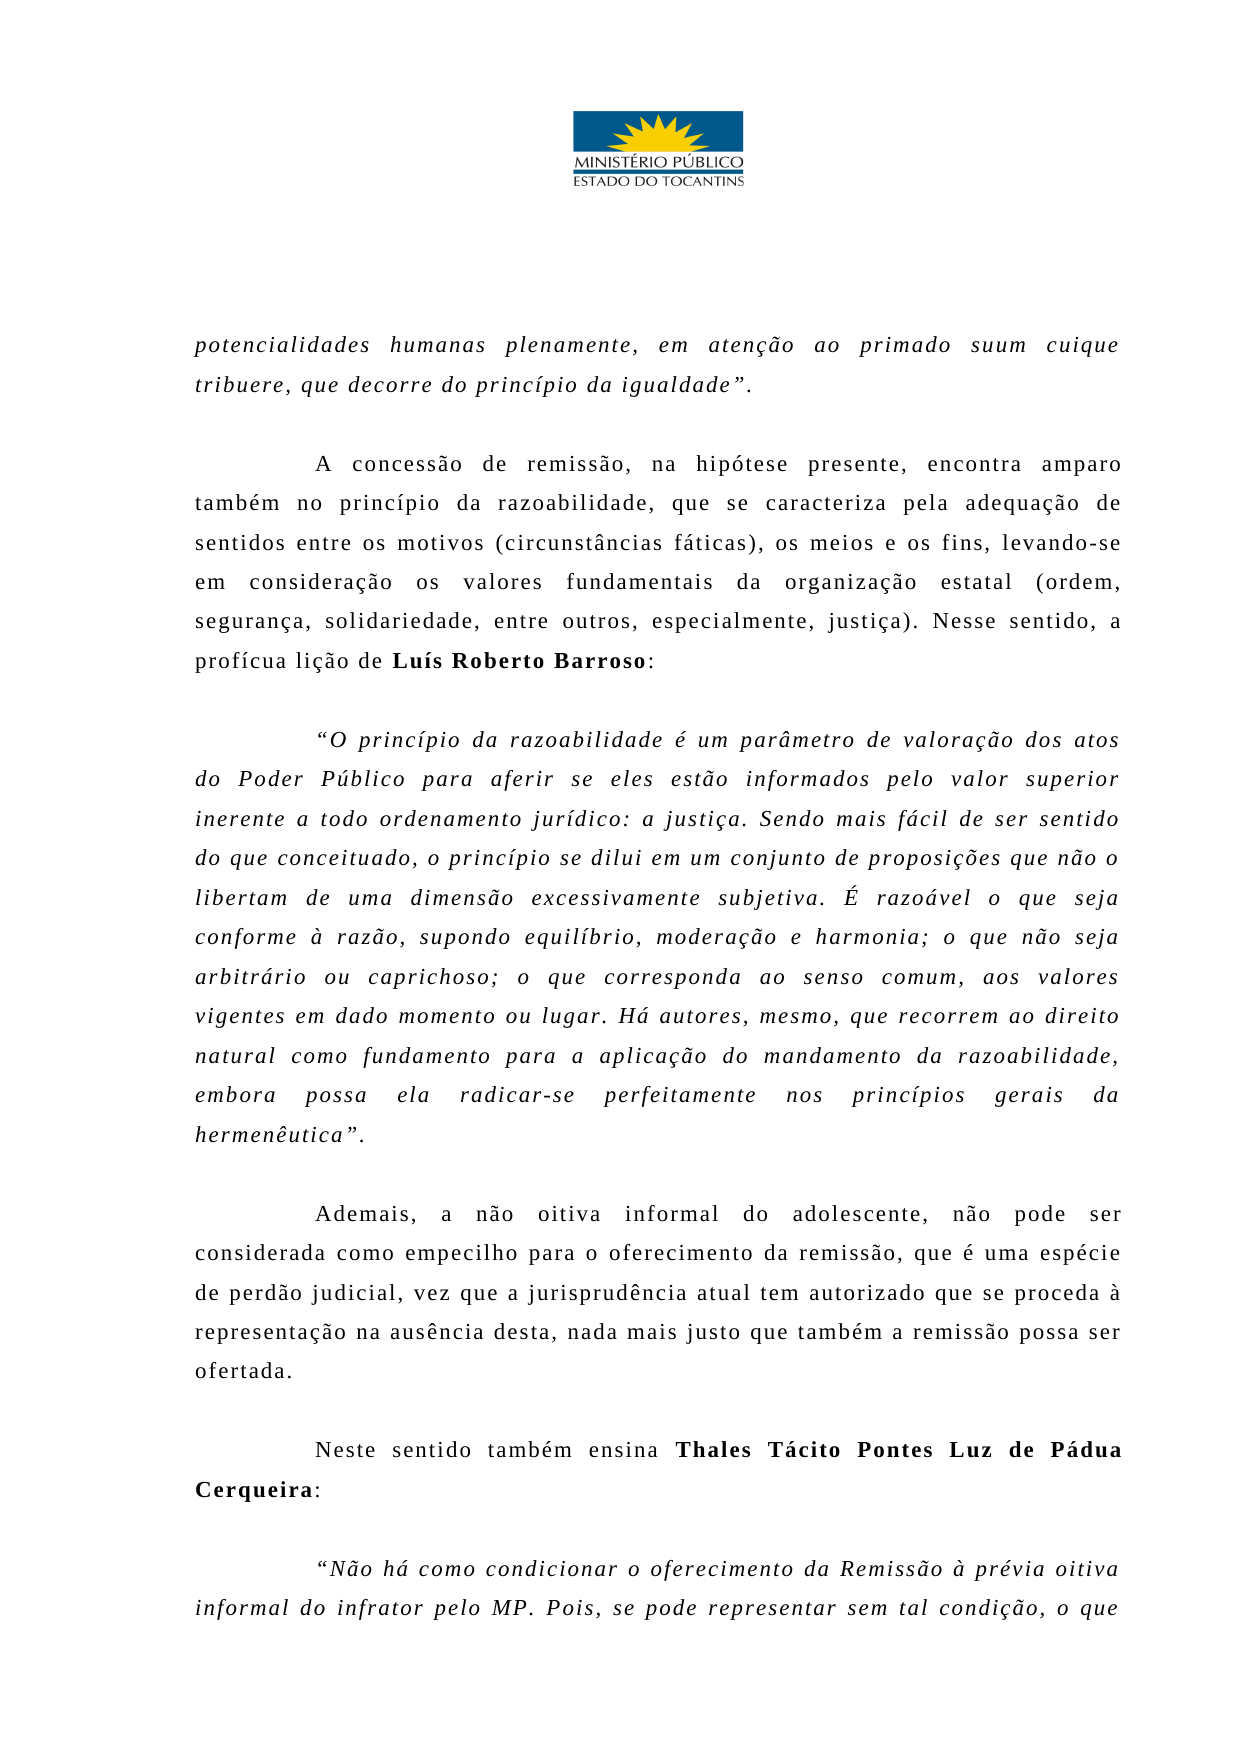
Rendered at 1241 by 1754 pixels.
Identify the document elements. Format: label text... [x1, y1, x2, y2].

text “Não há como condicionar o oferecimento da Remissão à prévia oitiva informal do infrator pelo MP. Pois, se pode representar sem tal condição, o que [195, 1555, 1122, 1621]
text Ademais, a não oitiva informal do adolescente, não pode ser considerada como empecilho para o oferecimento da remissão, que é uma espécie de perdão judicial, vez que a jurisprudência atual tem autorizado que se proceda à representação na ausência desta, nada mais justo que também a remissão possa ser ofertada. [195, 1200, 1122, 1384]
text “O princípio da razoabilidade é um parâmetro de valoração dos atos do Poder Público para aferir se eles estão informados pelo valor superior inerente a todo ordenamento jurídico: a justiça. Sendo mais fácil de ser sentido do que conceituado, o princípio se dilui em um conjunto de proposições que não o libertam de uma dimensão excessivamente subjetiva. É razoável o que seja conforme à razão, supondo equilíbrio, moderação e harmonia; o que não seja arbitrário ou caprichoso; o que corresponda ao senso comum, aos valores vigentes em dado momento ou lugar. Há autores, mesmo, que recorrem ao direito natural como fundamento para a aplicação do mandamento da razoabilidade, embora possa ela radicar-se perfeitamente nos princípios gerais da hermenêutica”. [195, 726, 1122, 1147]
text potencialidades humanas plenamente, em atenção ao primado suum cuique tribuere, que decorre do princípio da igualdade”. [195, 331, 1122, 397]
text Neste sentido também ensina Thales Tácito Pontes Luz de Pádua Cerqueira: [195, 1437, 1122, 1502]
text A concessão de remissão, na hipótese presente, encontra amparo também no princípio da razoabilidade, que se caracteriza pela adequação de sentidos entre os motivos (circunstâncias fáticas), os meios e os fins, levando-se em consideração os valores fundamentais da organização estatal (ordem, segurança, solidariedade, entre outros, especialmente, justiça). Nesse sentido, a profícua lição de Luís Roberto Barroso: [195, 449, 1122, 673]
picture [573, 111, 744, 186]
